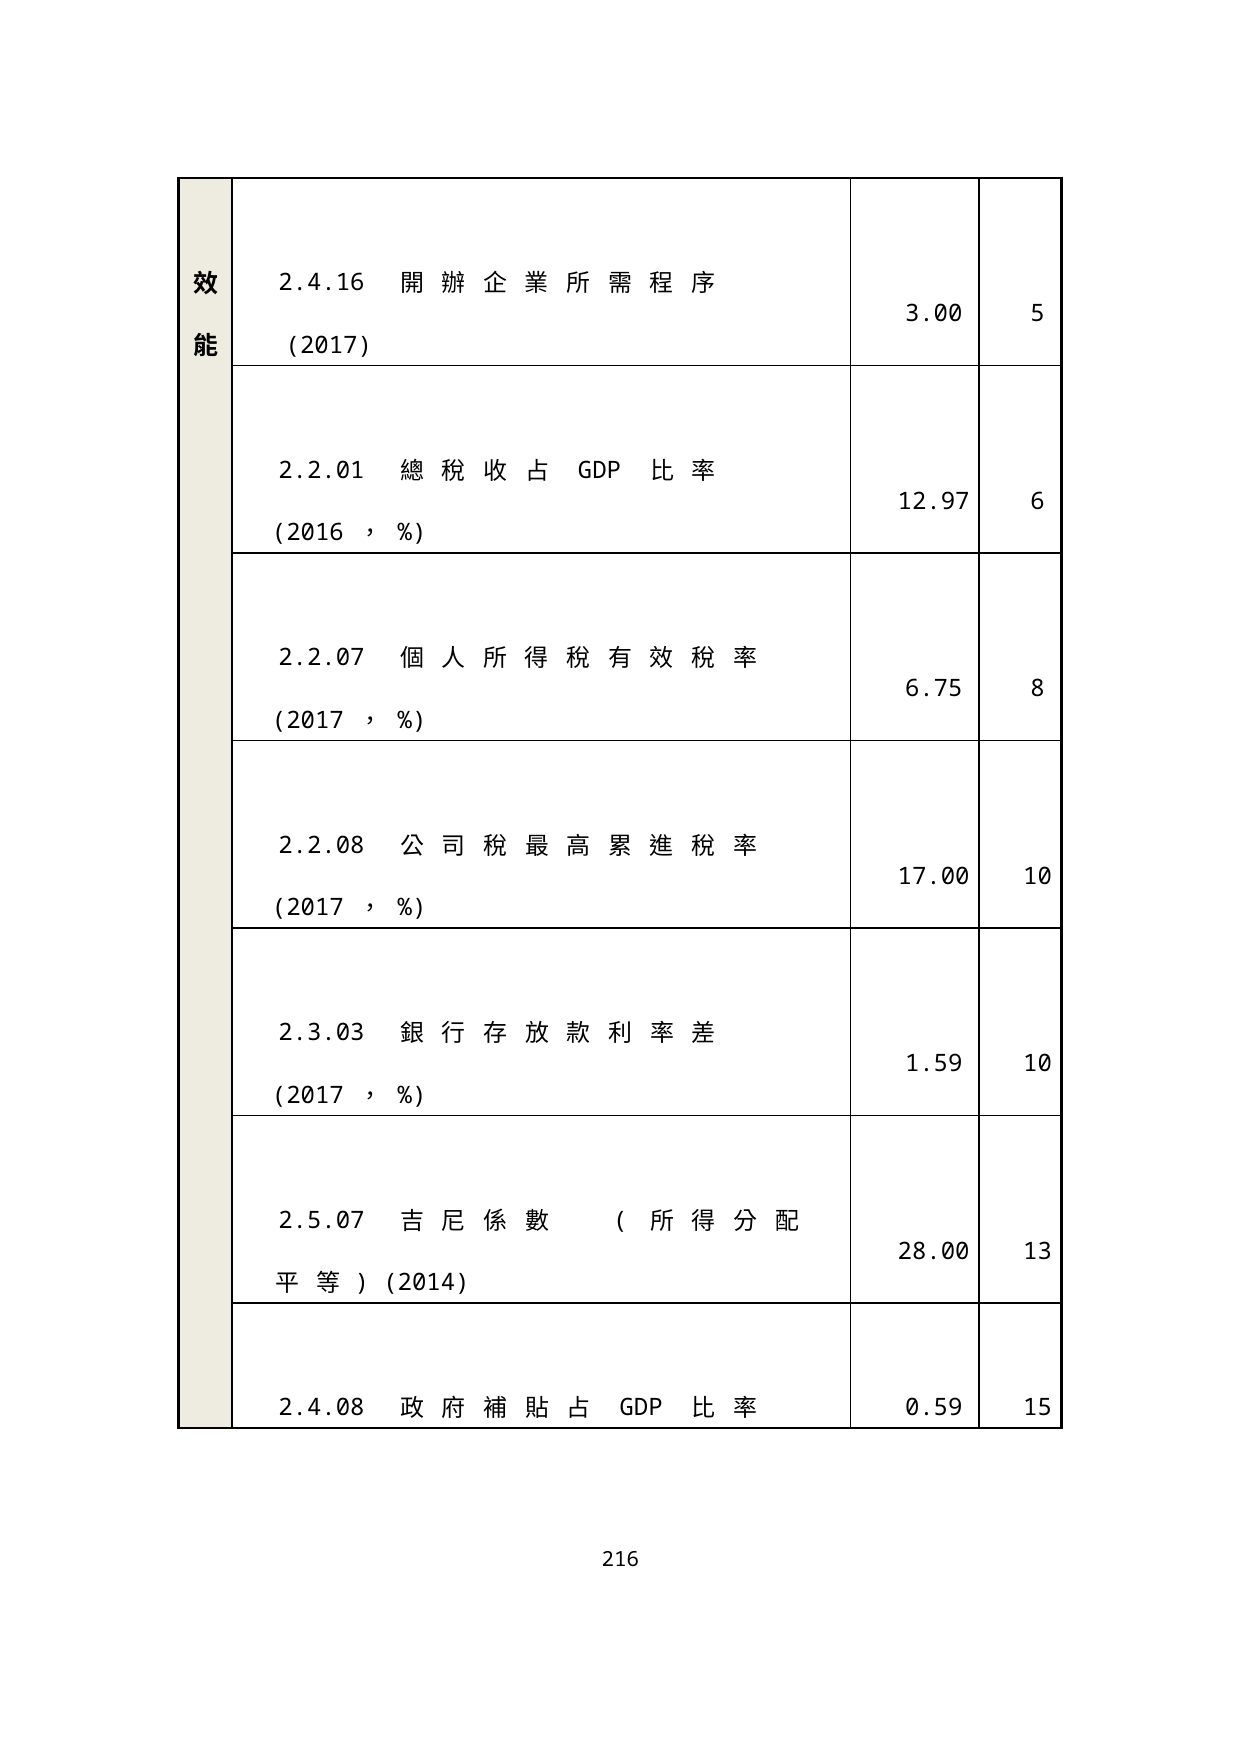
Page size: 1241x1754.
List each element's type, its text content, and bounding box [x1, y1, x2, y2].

table_cell 2.2.01 總稅收占GDP比率 (2016，%) [233, 366, 850, 552]
table_cell 6 [980, 366, 1060, 552]
table_cell 3.00 [851, 179, 978, 365]
table_cell 13 [980, 1116, 1060, 1302]
table_cell 8 [980, 554, 1060, 740]
table_cell 17.00 [851, 741, 978, 927]
table_cell 效 能 [180, 179, 231, 1427]
table_cell 2.3.03 銀行存放款利率差 (2017，%) [233, 929, 850, 1115]
table_cell 10 [980, 741, 1060, 927]
table_cell 6.75 [851, 554, 978, 740]
table_cell 2.5.07 吉尼係數 (所得分配平等) (2014) [233, 1116, 850, 1302]
table_cell 5 [980, 179, 1060, 365]
table_cell 0.59 [851, 1304, 978, 1427]
table_cell 2.4.16 開辦企業所需程序 (2017) [233, 179, 850, 365]
table_cell 1.59 [851, 929, 978, 1115]
table_cell 28.00 [851, 1116, 978, 1302]
table_cell 2.2.08 公司稅最高累進稅率 (2017，%) [233, 741, 850, 927]
table_cell 12.97 [851, 366, 978, 552]
table_cell 15 [980, 1304, 1060, 1427]
table_cell 2.4.08 政府補貼占GDP比率 [233, 1304, 850, 1427]
table_cell 2.2.07 個人所得稅有效稅率 (2017，%) [233, 554, 850, 740]
table_cell 10 [980, 929, 1060, 1115]
